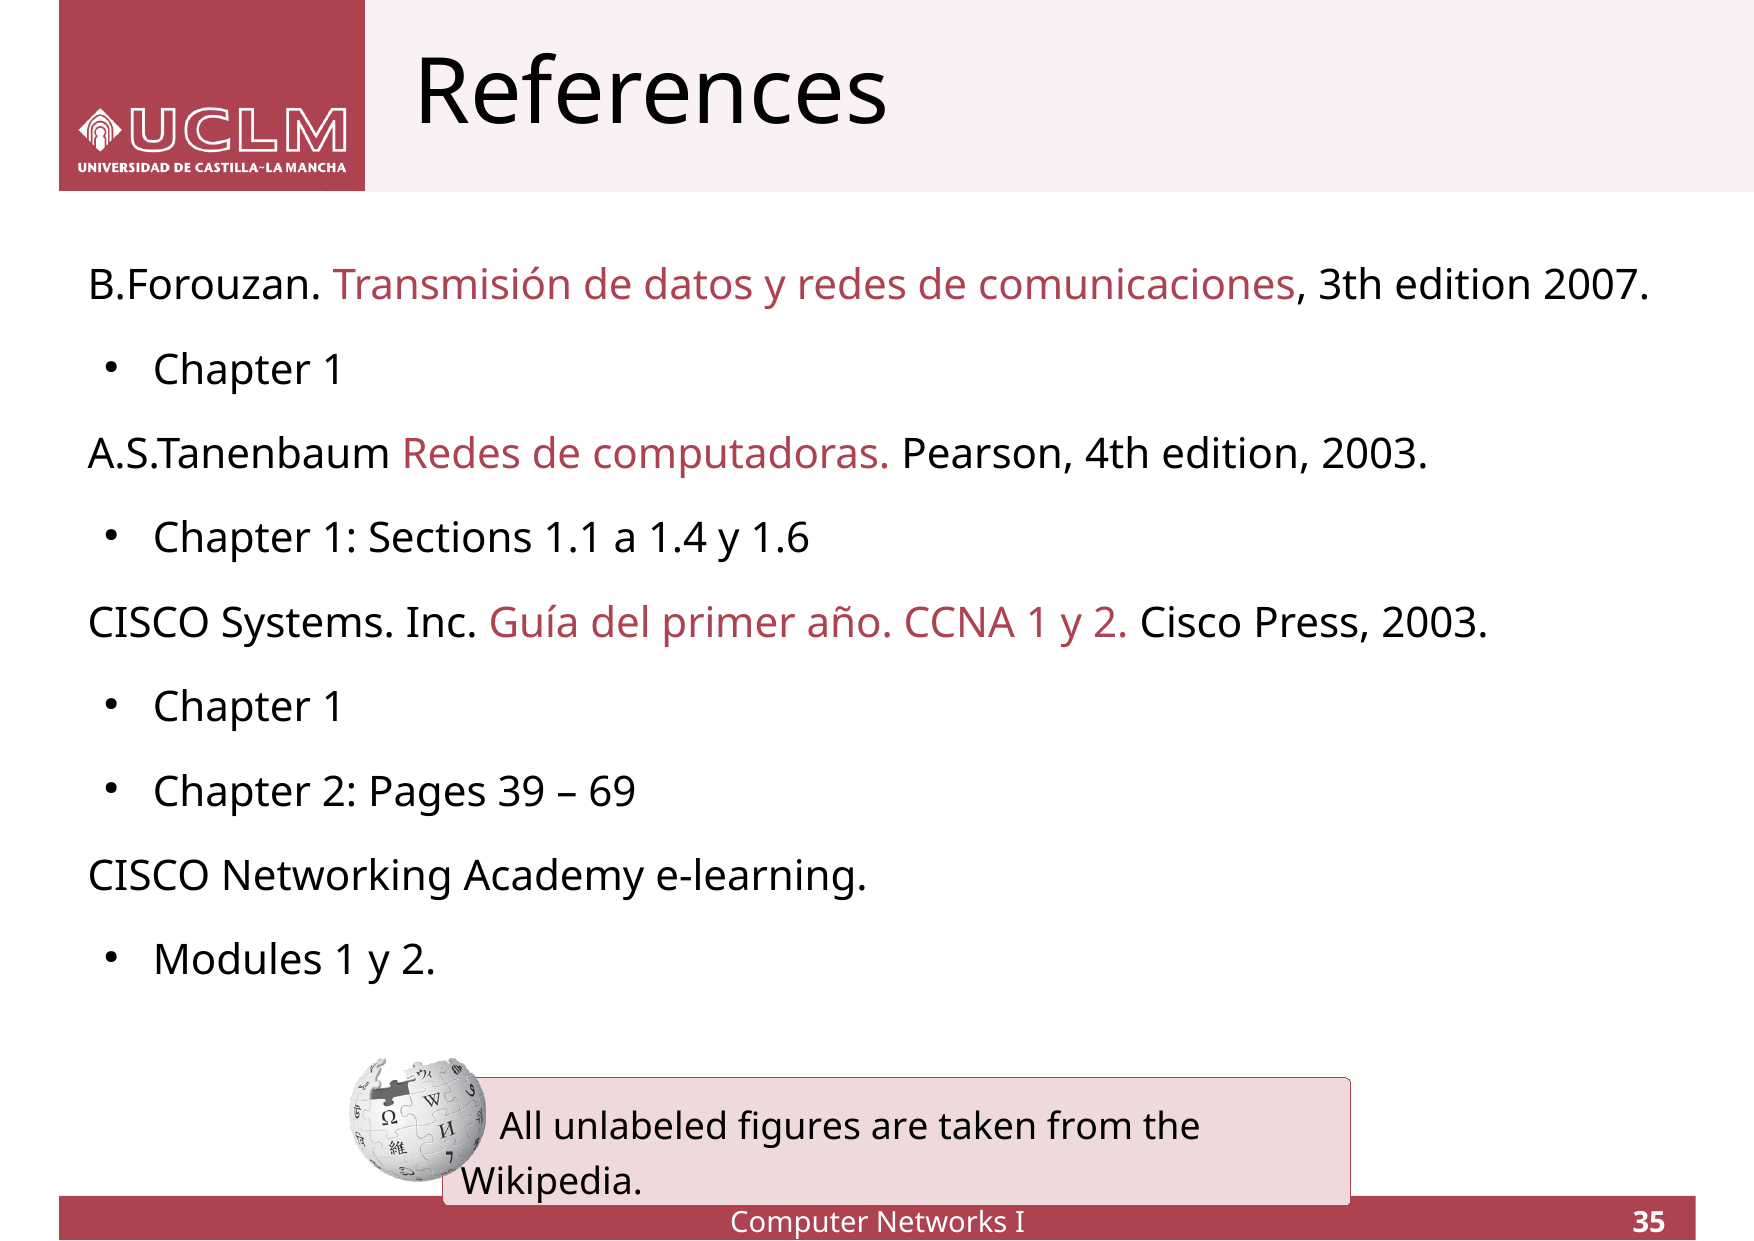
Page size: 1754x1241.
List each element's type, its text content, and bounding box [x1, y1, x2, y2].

text_box All unlabeled figures are taken from the Wikipedia. [488, 1077, 1351, 1168]
title References [413, 0, 1667, 198]
picture [59, 0, 365, 191]
list B.Forouzan. Transmisión de datos y redes de comunicaciones, 3th edition 2007. Chapter 1 A.S.Tanenbaum Redes de computadoras. Pearson, 4th edition, 2003. Chapter 1: Sections 1.1 a 1.4 y 1.6 CISCO Systems. Inc. Guía del primer año. CCNA 1 y 2. Cisco Press, 2003. Chapter 1 Chapter 2: Pages 39 – 69 CISCO Networking Academy e-learning. Modules 1 y 2. [87, 254, 1667, 1019]
picture [346, 1042, 488, 1183]
